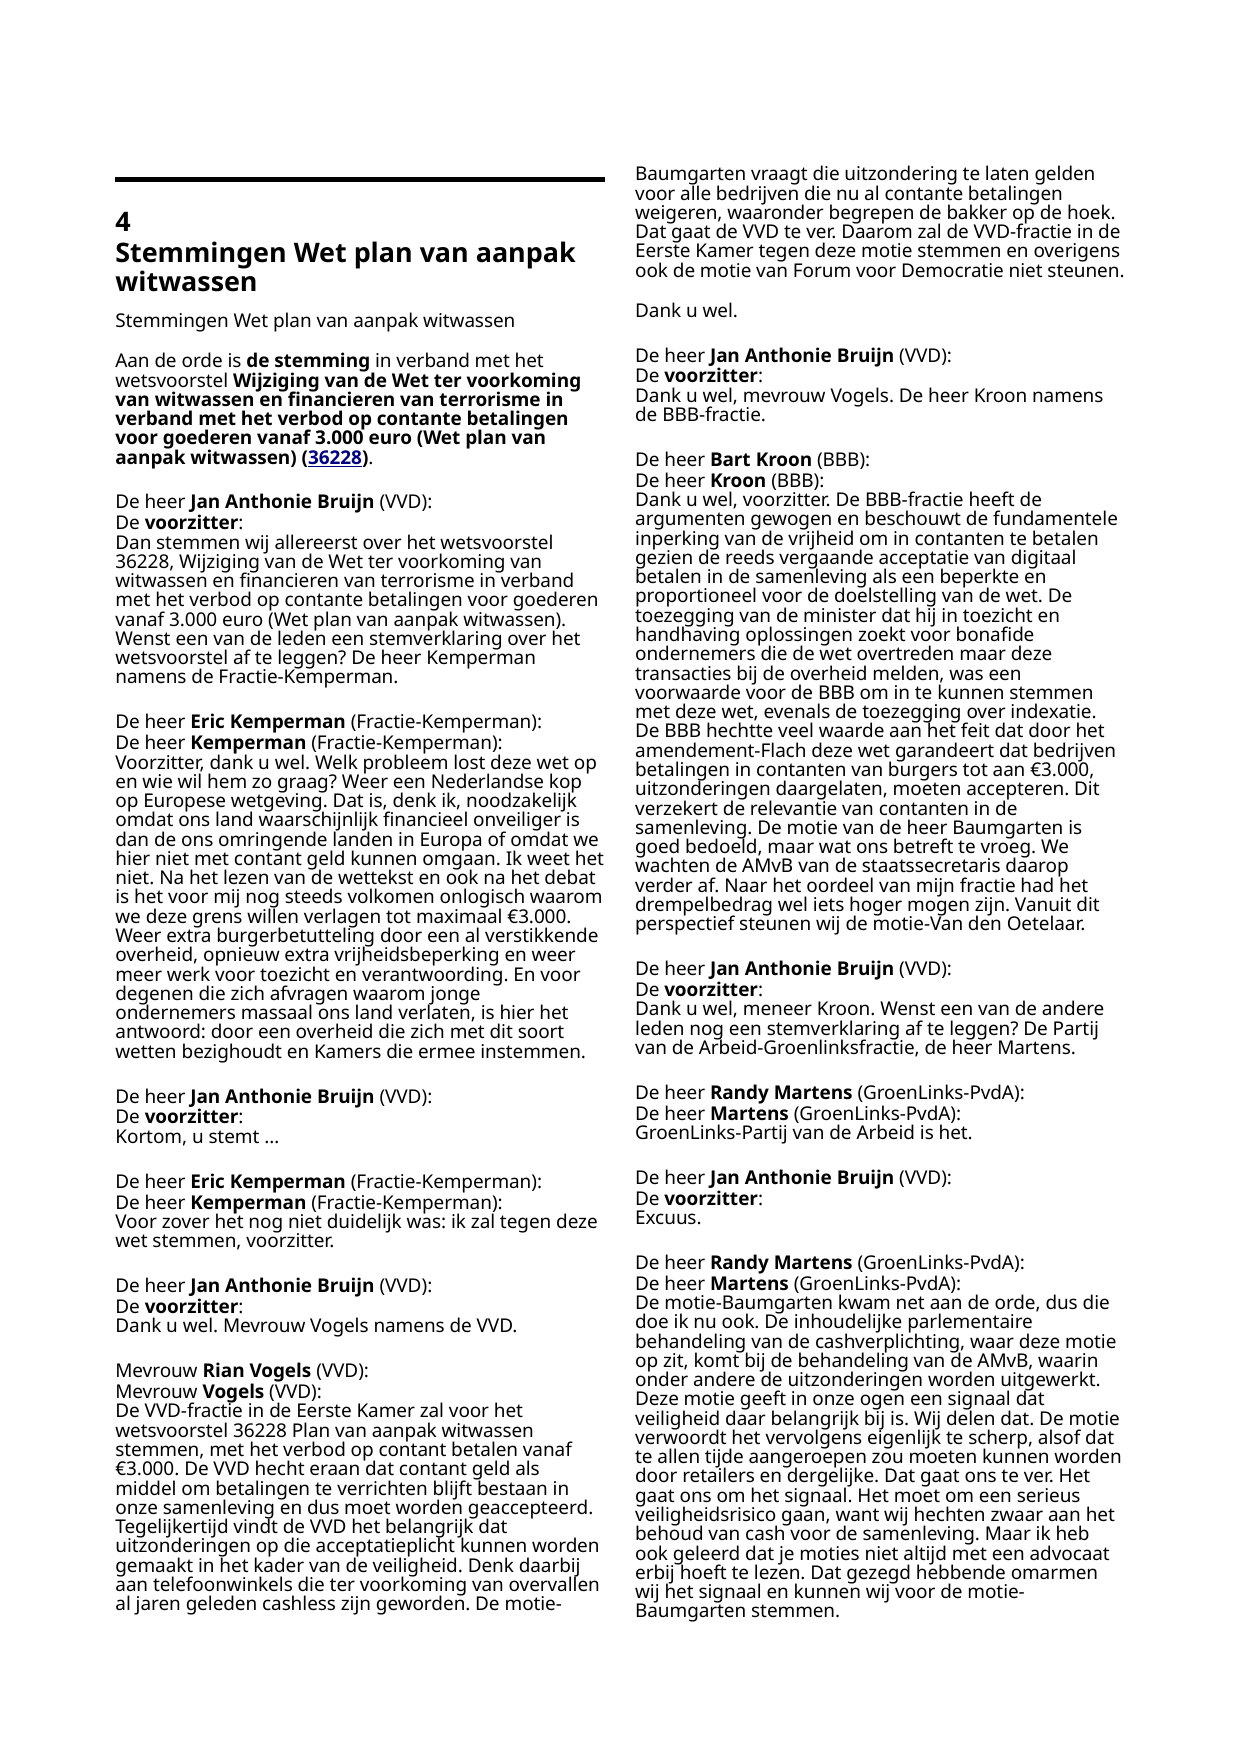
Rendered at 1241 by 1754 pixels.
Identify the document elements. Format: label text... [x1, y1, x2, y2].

text Mevrouw Vogels (VVD): [115, 1383, 605, 1402]
text De voorzitter: [115, 1298, 605, 1317]
text De voorzitter: [115, 1108, 605, 1128]
text 4 [115, 203, 605, 239]
text Excuus. [635, 1209, 1125, 1228]
text Stemmingen Wet plan van aanpak witwassen [115, 312, 605, 332]
text De heer Kroon (BBB): [635, 472, 1125, 491]
text Dan stemmen wij allereerst over het wetsvoorstel 36228, Wijziging van de Wet ter voorkoming van witwassen en financieren van terrorisme in verband met het verbod op contante betalingen voor goederen vanaf 3.000 euro (Wet plan van aanpak witwassen). Wenst een van de leden een stemverklaring over het wetsvoorstel af te leggen? De heer Kemperman namens de Fractie-Kemperman. [115, 534, 605, 688]
text De voorzitter: [635, 1190, 1125, 1209]
text Kortom, u stemt … [115, 1128, 605, 1147]
text De heer Jan Anthonie Bruijn (VVD): [115, 1272, 605, 1298]
text Baumgarten vraagt die uitzondering te laten gelden voor alle bedrijven die nu al contante betalingen weigeren, waaronder begrepen de bakker op de hoek. Dat gaat de VVD te ver. Daarom zal de VVD-fractie in de Eerste Kamer tegen deze motie stemmen en overigens ook de motie van Forum voor Democratie niet steunen. [635, 165, 1125, 281]
text De heer Eric Kemperman (Fractie-Kemperman): [115, 709, 605, 734]
text De heer Jan Anthonie Bruijn (VVD): [115, 489, 605, 514]
text De heer Randy Martens (GroenLinks-PvdA): [635, 1079, 1125, 1104]
text De voorzitter: [635, 367, 1125, 387]
text Voor zover het nog niet duidelijk was: ik zal tegen deze wet stemmen, voorzitter. [115, 1213, 605, 1251]
text Dank u wel, mevrouw Vogels. De heer Kroon namens de BBB-fractie. [635, 387, 1125, 425]
text Dank u wel, voorzitter. De BBB-fractie heeft de argumenten gewogen en beschouwt de fundamentele inperking van de vrijheid om in contanten te betalen gezien de reeds vergaande acceptatie van digitaal betalen in de samenleving als een beperkte en proportioneel voor de doelstelling van de wet. De toezegging van de minister dat hij in toezicht en handhaving oplossingen zoekt voor bonafide ondernemers die de wet overtreden maar deze transacties bij de overheid melden, was een voorwaarde voor de BBB om in te kunnen stemmen met deze wet, evenals de toezegging over indexatie. De BBB hechtte veel waarde aan het feit dat door het amendement-Flach deze wet garandeert dat bedrijven betalingen in contanten van burgers tot aan €3.000, uitzonderingen daargelaten, moeten accepteren. Dit verzekert de relevantie van contanten in de samenleving. De motie van de heer Baumgarten is goed bedoeld, maar wat ons betreft te vroeg. We wachten de AMvB van de staatssecretaris daarop verder af. Naar het oordeel van mijn fractie had het drempelbedrag wel iets hoger mogen zijn. Vanuit dit perspectief steunen wij de motie-Van den Oetelaar. [635, 491, 1125, 934]
text De heer Jan Anthonie Bruijn (VVD): [115, 1083, 605, 1108]
text Stemmingen Wet plan van aanpak witwassen [115, 239, 605, 312]
text De heer Jan Anthonie Bruijn (VVD): [635, 1164, 1125, 1190]
text Mevrouw Rian Vogels (VVD): [115, 1357, 605, 1383]
text Dank u wel, meneer Kroon. Wenst een van de andere leden nog een stemverklaring af te leggen? De Partij van de Arbeid-Groenlinksfractie, de heer Martens. [635, 1000, 1125, 1058]
text De voorzitter: [635, 981, 1125, 1000]
text De heer Martens (GroenLinks-PvdA): [635, 1275, 1125, 1294]
text Dank u wel. [635, 302, 1125, 321]
text Voorzitter, dank u wel. Welk probleem lost deze wet op en wie wil hem zo graag? Weer een Nederlandse kop op Europese wetgeving. Dat is, denk ik, noodzakelijk omdat ons land waarschijnlijk financieel onveiliger is dan de ons omringende landen in Europa of omdat we hier niet met contant geld kunnen omgaan. Ik weet het niet. Na het lezen van de wettekst en ook na het debat is het voor mij nog steeds volkomen onlogisch waarom we deze grens willen verlagen tot maximaal €3.000. Weer extra burgerbetutteling door een al verstikkende overheid, opnieuw extra vrijheidsbeperking en weer meer werk voor toezicht en verantwoording. En voor degenen die zich afvragen waarom jonge ondernemers massaal ons land verlaten, is hier het antwoord: door een overheid die zich met dit soort wetten bezighoudt en Kamers die ermee instemmen. [115, 754, 605, 1062]
text De heer Kemperman (Fractie-Kemperman): [115, 1194, 605, 1213]
text De heer Martens (GroenLinks-PvdA): [635, 1104, 1125, 1124]
text De heer Bart Kroon (BBB): [635, 446, 1125, 472]
text De heer Eric Kemperman (Fractie-Kemperman): [115, 1168, 605, 1194]
text De VVD-fractie in de Eerste Kamer zal voor het wetsvoorstel 36228 Plan van aanpak witwassen stemmen, met het verbod op contant betalen vanaf €3.000. De VVD hecht eraan dat contant geld als middel om betalingen te verrichten blijft bestaan in onze samenleving en dus moet worden geaccepteerd. Tegelijkertijd vindt de VVD het belangrijk dat uitzonderingen op die acceptatieplicht kunnen worden gemaakt in het kader van de veiligheid. Denk daarbij aan telefoonwinkels die ter voorkoming van overvallen al jaren geleden cashless zijn geworden. De motie- [115, 1402, 605, 1614]
text De motie-Baumgarten kwam net aan de orde, dus die doe ik nu ook. De inhoudelijke parlementaire behandeling van de cashverplichting, waar deze motie op zit, komt bij de behandeling van de AMvB, waarin onder andere de uitzonderingen worden uitgewerkt. Deze motie geeft in onze ogen een signaal dat veiligheid daar belangrijk bij is. Wij delen dat. De motie verwoordt het vervolgens eigenlijk te scherp, alsof dat te allen tijde aangeroepen zou moeten kunnen worden door retailers en dergelijke. Dat gaat ons te ver. Het gaat ons om het signaal. Het moet om een serieus veiligheidsrisico gaan, want wij hechten zwaar aan het behoud van cash voor de samenleving. Maar ik heb ook geleerd dat je moties niet altijd met een advocaat erbij hoeft te lezen. Dat gezegd hebbende omarmen wij het signaal en kunnen wij voor de motie-Baumgarten stemmen. [635, 1294, 1125, 1622]
text De heer Randy Martens (GroenLinks-PvdA): [635, 1249, 1125, 1275]
text Dank u wel. Mevrouw Vogels namens de VVD. [115, 1317, 605, 1337]
text De heer Kemperman (Fractie-Kemperman): [115, 734, 605, 754]
text Aan de orde is de stemming in verband met het wetsvoorstel Wijziging van de Wet ter voorkoming van witwassen en financieren van terrorisme in verband met het verbod op contante betalingen voor goederen vanaf 3.000 euro (Wet plan van aanpak witwassen) (36228). [115, 352, 605, 468]
text De heer Jan Anthonie Bruijn (VVD): [635, 342, 1125, 367]
text De heer Jan Anthonie Bruijn (VVD): [635, 955, 1125, 981]
text De voorzitter: [115, 514, 605, 534]
text GroenLinks-Partij van de Arbeid is het. [635, 1124, 1125, 1143]
